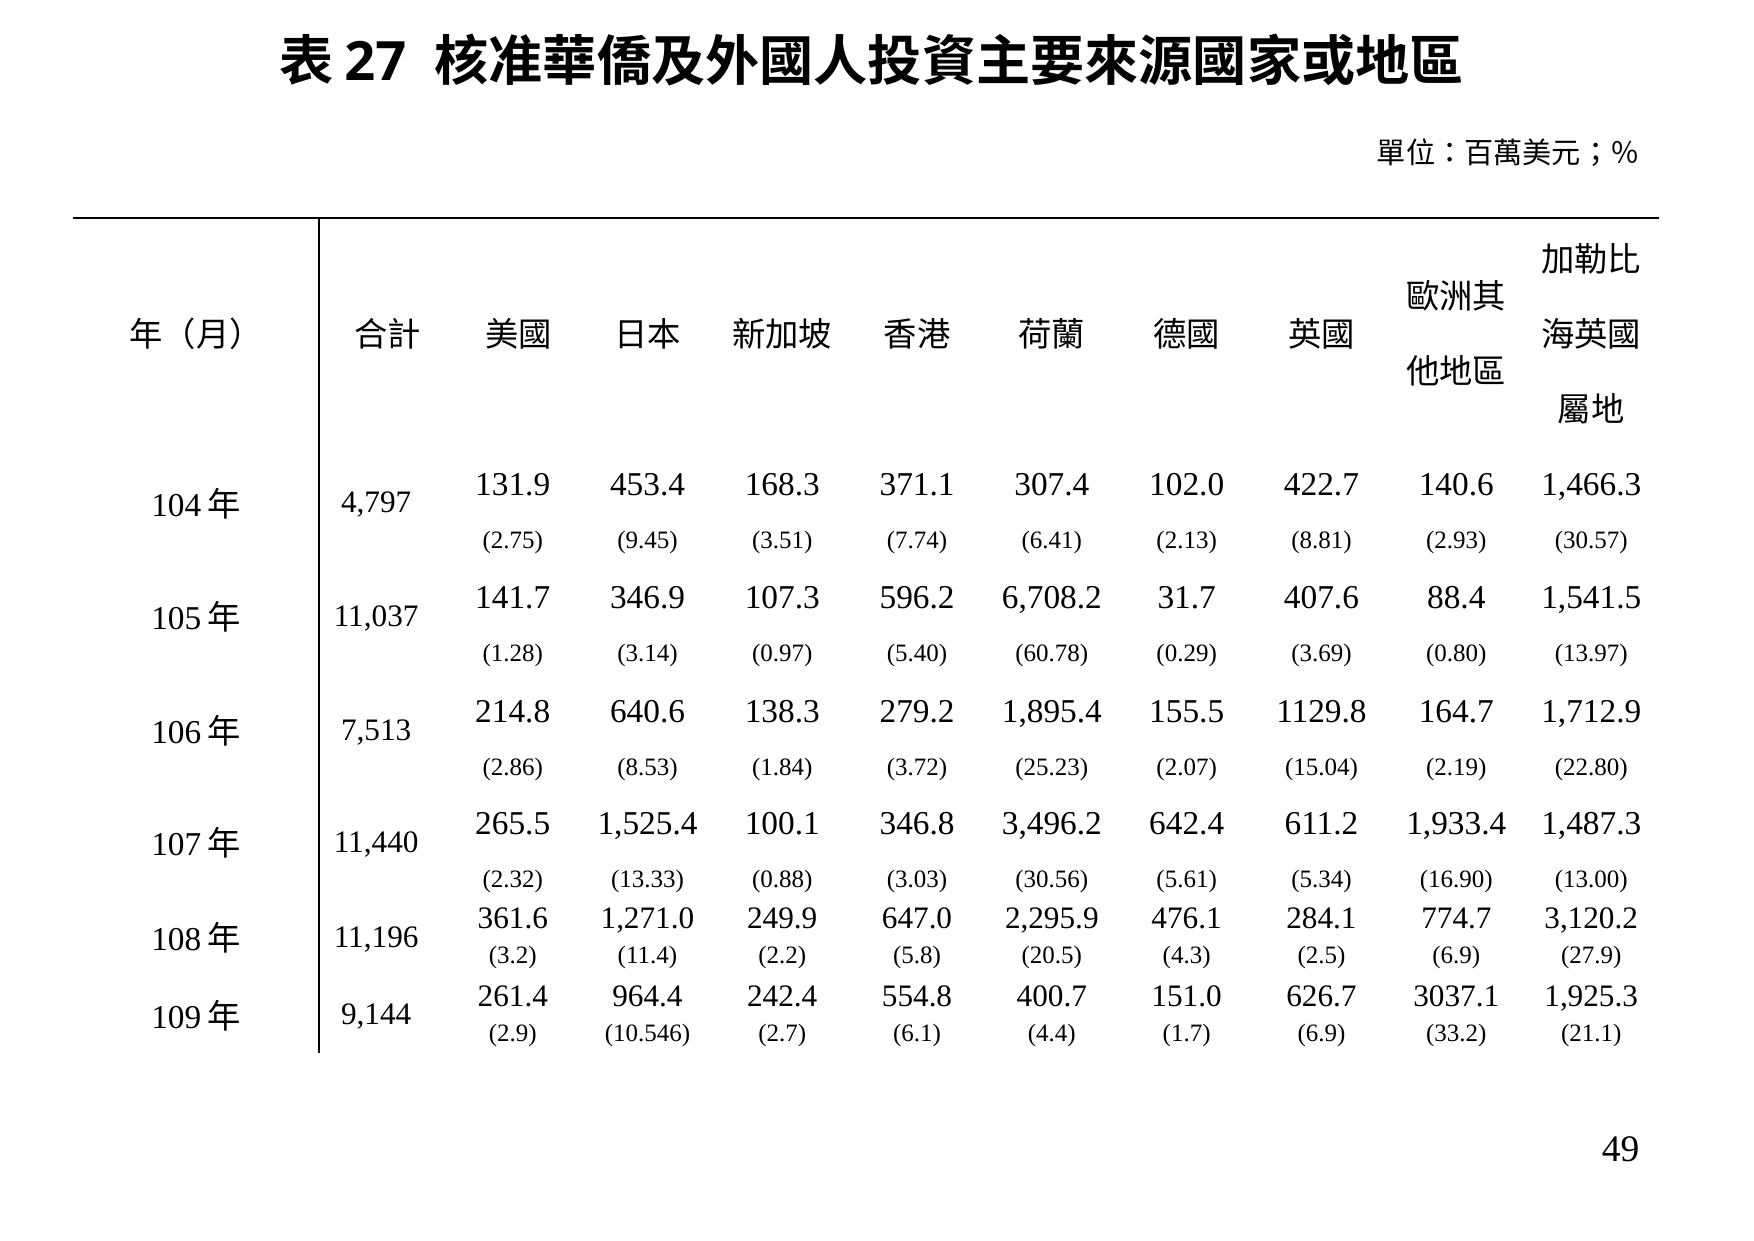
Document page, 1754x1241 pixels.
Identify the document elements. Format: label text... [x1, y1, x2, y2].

table_cell 140.6 (2.93) [1389, 445, 1523, 558]
table_cell 453.4 (9.45) [580, 445, 714, 558]
table_cell 242.4 (2.7) [715, 975, 849, 1053]
table_header 加勒比海英國屬地 [1524, 219, 1658, 444]
table_cell 554.8 (6.1) [850, 975, 984, 1053]
table_cell 1,541.5 (13.97) [1524, 559, 1658, 671]
table_header 年（月） [73, 219, 318, 444]
table_cell 261.4 (2.9) [446, 975, 579, 1053]
table_cell 214.8 (2.86) [446, 673, 579, 785]
table_cell 640.6 (8.53) [580, 673, 714, 785]
table_cell 138.3 (1.84) [715, 673, 849, 785]
table_cell 11,196 [320, 899, 445, 973]
table_header 德國 [1119, 219, 1253, 444]
table_cell 102.0 (2.13) [1119, 445, 1253, 558]
table_cell 141.7 (1.28) [446, 559, 579, 671]
table_cell 1129.8 (15.04) [1254, 673, 1388, 785]
table_header 合計 [320, 219, 456, 444]
table_cell 279.2 (3.72) [850, 673, 984, 785]
table_cell 88.4 (0.80) [1389, 559, 1523, 671]
table_cell 11,037 [320, 559, 445, 671]
table_cell 3037.1 (33.2) [1389, 975, 1523, 1053]
table_header 歐洲其他地區 [1389, 219, 1523, 444]
table_cell 284.1 (2.5) [1254, 899, 1388, 973]
table_cell 106年 [73, 672, 318, 785]
table_cell 100.1 (0.88) [715, 785, 849, 897]
table_cell 1,525.4 (13.33) [580, 785, 714, 897]
table_cell 1,487.3 (13.00) [1524, 785, 1658, 897]
table_cell [1659, 558, 1669, 671]
table_cell 1,933.4 (16.90) [1389, 785, 1523, 897]
table_cell 164.7 (2.19) [1389, 673, 1523, 785]
table_cell 371.1 (7.74) [850, 445, 984, 558]
table_header 美國 [457, 219, 579, 444]
table_cell 31.7 (0.29) [1119, 559, 1253, 671]
table_cell 168.3 (3.51) [715, 445, 849, 558]
table_cell 155.5 (2.07) [1119, 673, 1253, 785]
table_cell 265.5 (2.32) [446, 785, 579, 897]
table_cell 3,120.2 (27.9) [1524, 899, 1658, 973]
table_cell 107.3 (0.97) [715, 559, 849, 671]
table_cell [1659, 444, 1669, 558]
table_header 日本 [580, 219, 714, 444]
table_header 新加坡 [715, 219, 849, 444]
table_cell 107年 [73, 785, 318, 897]
table_cell [1659, 785, 1669, 897]
table_cell 109年 [73, 975, 318, 1053]
table_cell 11,440 [320, 785, 445, 897]
table_cell 1,712.9 (22.80) [1524, 673, 1658, 785]
table_cell 108年 [73, 899, 318, 973]
table_cell 647.0 (5.8) [850, 899, 984, 973]
table_header 荷蘭 [985, 219, 1118, 444]
table_cell 964.4 (10.546) [580, 975, 714, 1053]
table_cell 307.4 (6.41) [985, 445, 1118, 558]
table_cell 2,295.9 (20.5) [985, 899, 1118, 973]
table_cell 596.2 (5.40) [850, 559, 984, 671]
table_cell 6,708.2 (60.78) [985, 559, 1118, 671]
table_cell 476.1 (4.3) [1119, 899, 1253, 973]
table_cell 361.6 (3.2) [446, 899, 579, 973]
table_cell 105年 [73, 559, 318, 671]
table_cell 1,271.0 (11.4) [580, 899, 714, 973]
table_cell 774.7 (6.9) [1389, 899, 1523, 973]
table_cell 1,925.3 (21.1) [1524, 975, 1658, 1053]
table_cell 249.9 (2.2) [715, 899, 849, 973]
table_cell [1659, 671, 1669, 785]
table_cell 104年 [73, 445, 318, 558]
table_cell [1659, 898, 1669, 973]
table_cell [1659, 974, 1669, 1053]
subtitle 單位：百萬美元；％ [103, 113, 1639, 188]
table_cell 9,144 [320, 975, 445, 1053]
table_cell 642.4 (5.61) [1119, 785, 1253, 897]
table_cell 1,466.3 (30.57) [1524, 445, 1658, 558]
table_header 英國 [1254, 219, 1388, 444]
table_cell 346.9 (3.14) [580, 559, 714, 671]
table_cell 151.0 (1.7) [1119, 975, 1253, 1053]
table_cell 346.8 (3.03) [850, 785, 984, 897]
table_cell 422.7 (8.81) [1254, 445, 1388, 558]
subtitle 表27 核准華僑及外國人投資主要來源國家或地區 [103, 1, 1639, 113]
table_cell 626.7 (6.9) [1254, 975, 1388, 1053]
table_cell 131.9 (2.75) [446, 445, 579, 558]
table_header [1659, 217, 1669, 444]
table_header 香港 [850, 219, 984, 444]
table_cell 400.7 (4.4) [985, 975, 1118, 1053]
table_cell 7,513 [320, 673, 445, 785]
table_cell 4,797 [320, 445, 445, 558]
table_cell 611.2 (5.34) [1254, 785, 1388, 897]
table_cell 3,496.2 (30.56) [985, 785, 1118, 897]
table_cell 407.6 (3.69) [1254, 559, 1388, 671]
table_cell 1,895.4 (25.23) [985, 673, 1118, 785]
